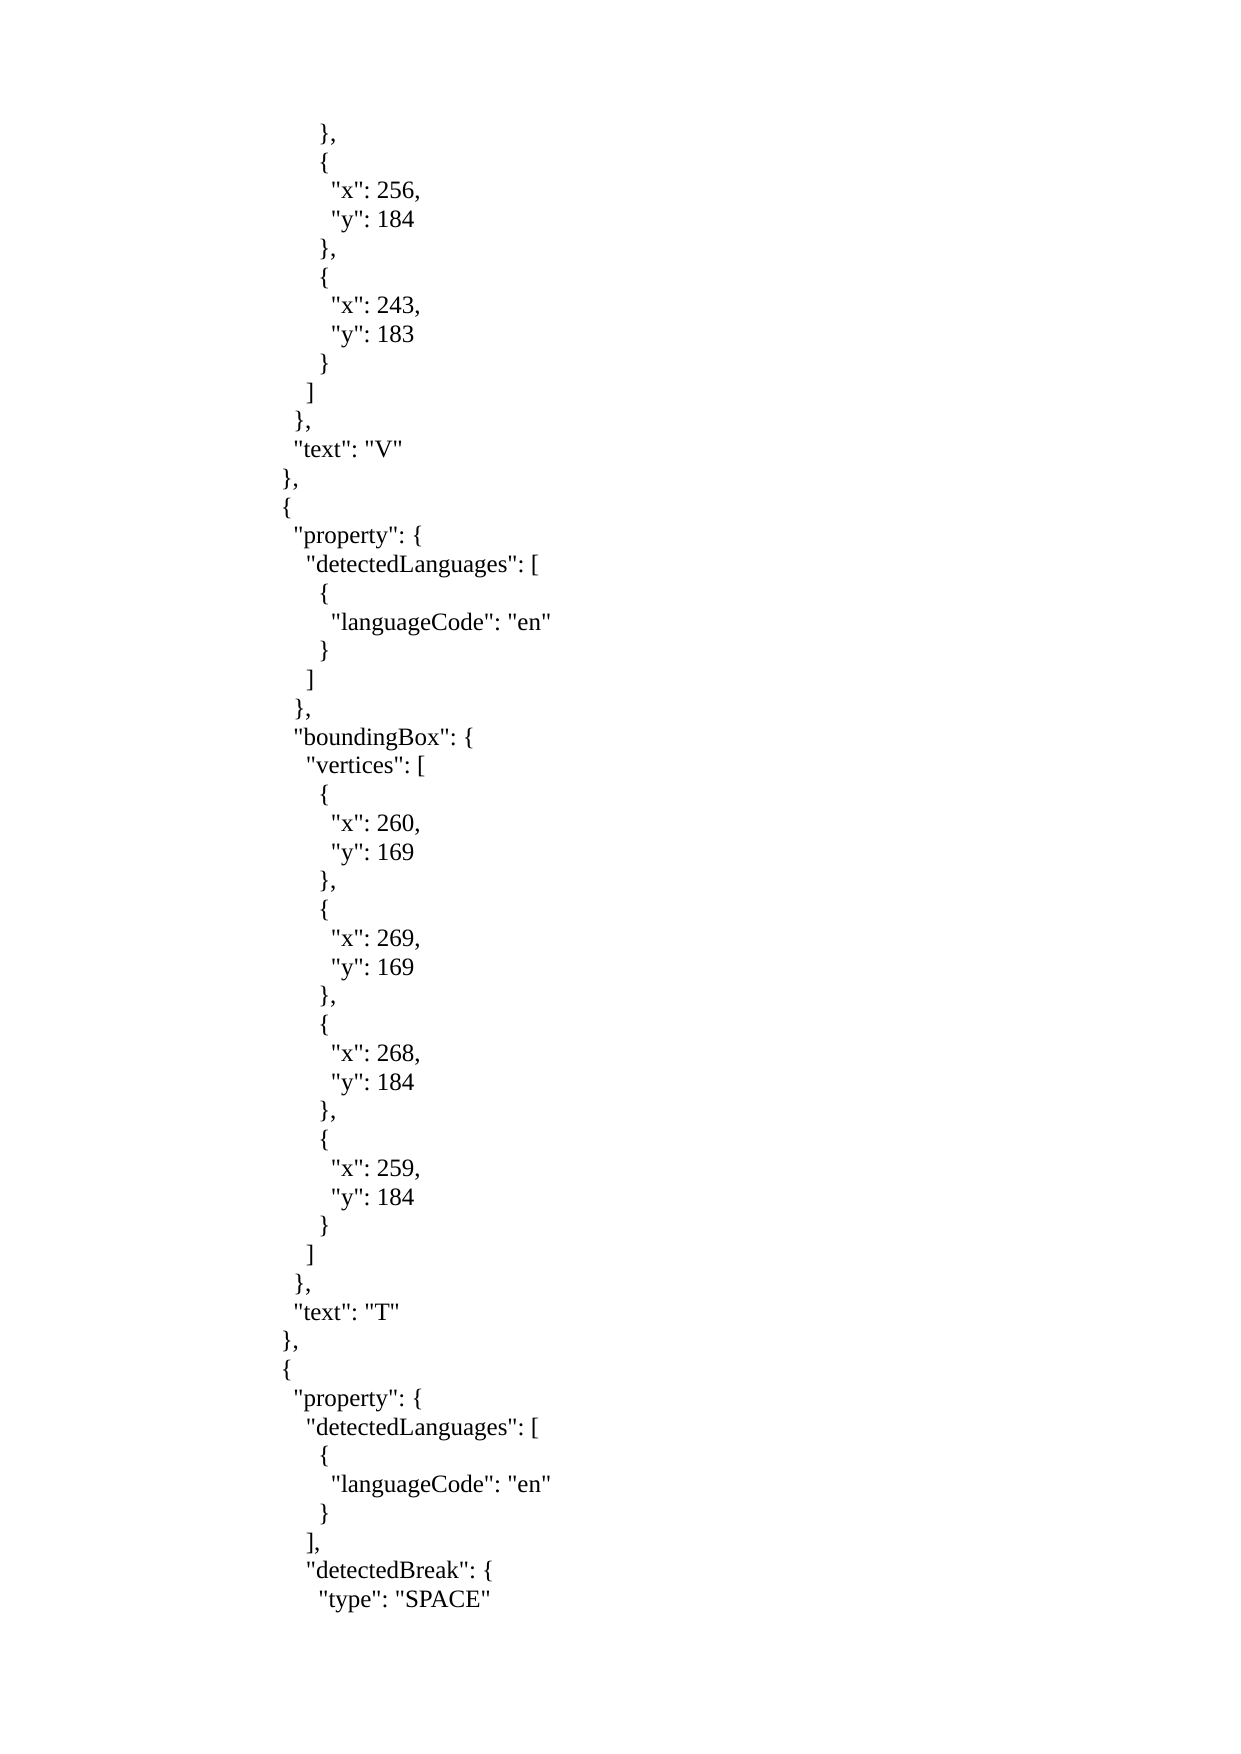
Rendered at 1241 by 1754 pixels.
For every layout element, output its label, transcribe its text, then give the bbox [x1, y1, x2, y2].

text }, [118, 1096, 1122, 1124]
text ], [118, 1527, 1122, 1556]
text } [118, 1498, 1122, 1527]
text "y": 184 [118, 1182, 1122, 1211]
text ] [118, 1239, 1122, 1268]
text "type": "SPACE" [118, 1584, 1122, 1613]
text { [118, 1009, 1122, 1038]
text { [118, 262, 1122, 291]
text "property": { [118, 521, 1122, 549]
text "y": 184 [118, 204, 1122, 233]
text }, [118, 1326, 1122, 1354]
text } [118, 348, 1122, 377]
text "y": 183 [118, 319, 1122, 348]
text { [118, 894, 1122, 923]
text "x": 260, [118, 808, 1122, 837]
text }, [118, 406, 1122, 434]
text }, [118, 118, 1122, 147]
text { [118, 578, 1122, 607]
text "x": 268, [118, 1038, 1122, 1067]
text } [118, 1211, 1122, 1239]
text "y": 184 [118, 1067, 1122, 1096]
text { [118, 1441, 1122, 1469]
text { [118, 147, 1122, 176]
text "text": "T" [118, 1297, 1122, 1326]
text }, [118, 693, 1122, 722]
text { [118, 1124, 1122, 1153]
text "vertices": [ [118, 751, 1122, 779]
text "x": 243, [118, 291, 1122, 319]
text "languageCode": "en" [118, 607, 1122, 636]
text "text": "V" [118, 434, 1122, 463]
text } [118, 636, 1122, 664]
text }, [118, 233, 1122, 262]
text "detectedBreak": { [118, 1556, 1122, 1584]
text "property": { [118, 1383, 1122, 1412]
text "boundingBox": { [118, 722, 1122, 751]
text "languageCode": "en" [118, 1469, 1122, 1498]
text "y": 169 [118, 952, 1122, 981]
text }, [118, 981, 1122, 1009]
text }, [118, 866, 1122, 894]
text ] [118, 377, 1122, 406]
text "detectedLanguages": [ [118, 1412, 1122, 1441]
text "detectedLanguages": [ [118, 549, 1122, 578]
text "y": 169 [118, 837, 1122, 866]
text ] [118, 664, 1122, 693]
text "x": 269, [118, 923, 1122, 952]
text { [118, 1354, 1122, 1383]
text "x": 259, [118, 1153, 1122, 1182]
text }, [118, 463, 1122, 492]
text { [118, 492, 1122, 521]
text "x": 256, [118, 176, 1122, 204]
text }, [118, 1268, 1122, 1297]
text { [118, 779, 1122, 808]
